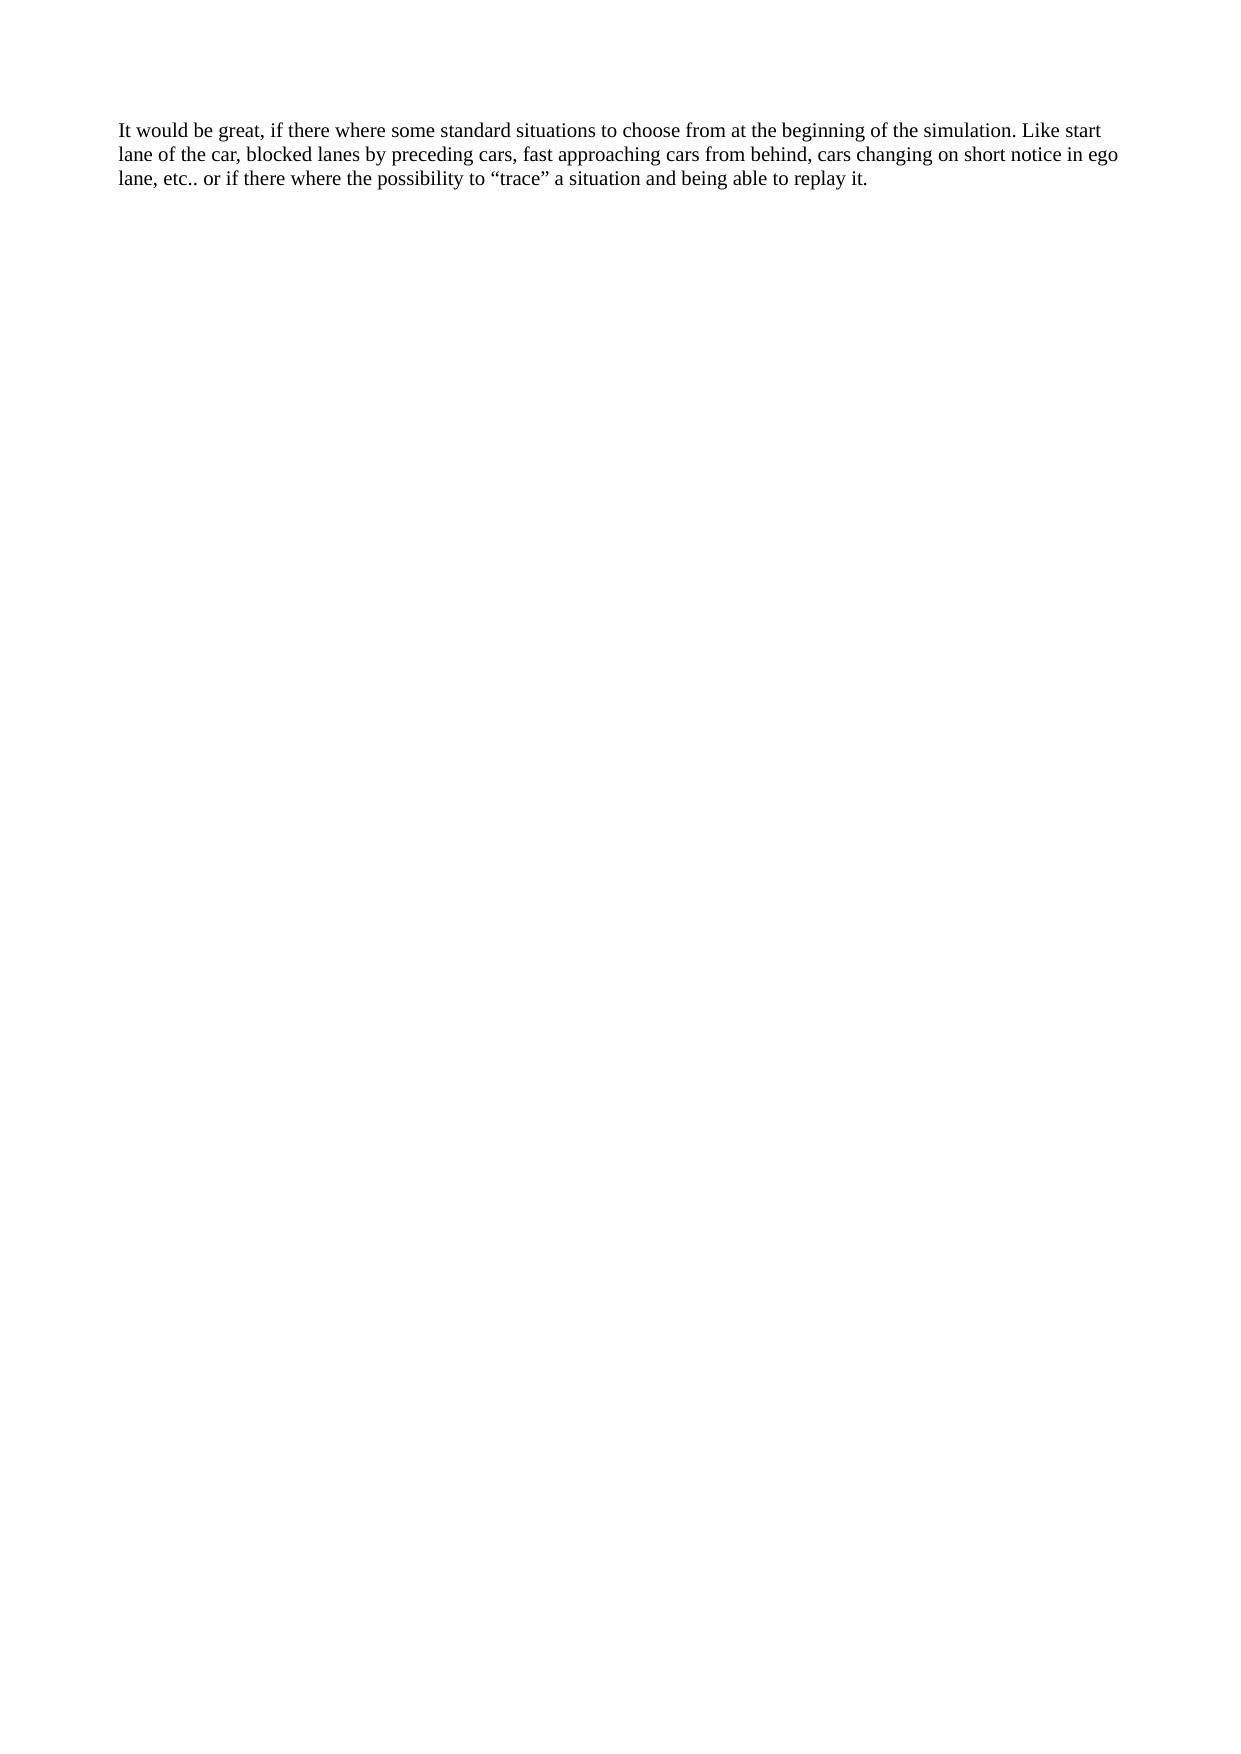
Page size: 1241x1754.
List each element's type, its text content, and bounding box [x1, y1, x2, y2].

text It would be great, if there where some standard situations to choose from at the beginning of the simulation. Like start lane of the car, blocked lanes by preceding cars, fast approaching cars from behind, cars changing on short notice in ego lane, etc.. or if there where the possibility to “trace” a situation and being able to replay it. [118, 118, 1122, 190]
